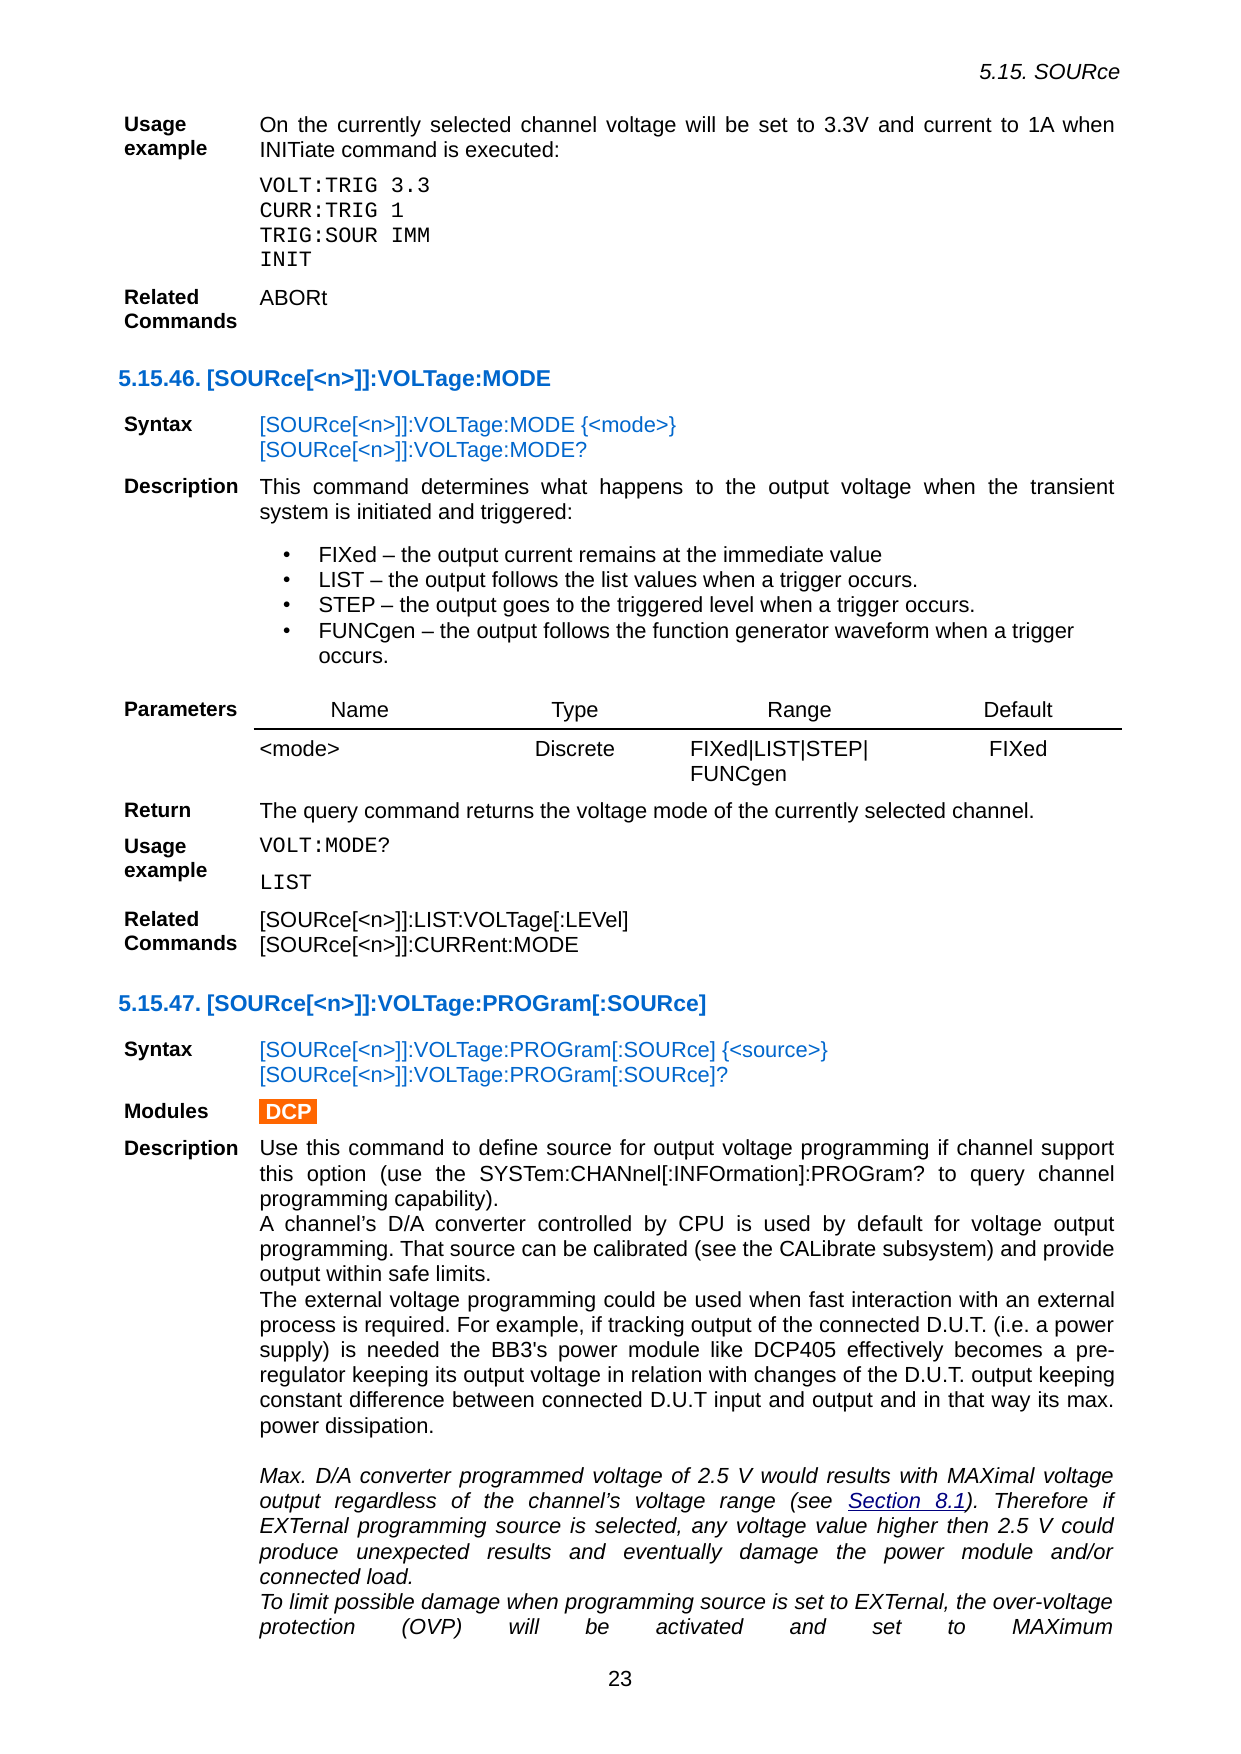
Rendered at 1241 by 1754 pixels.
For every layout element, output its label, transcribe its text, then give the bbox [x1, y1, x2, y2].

table_cell ABORt [254, 279, 1122, 338]
table_header Syntax [118, 1031, 253, 1093]
table_cell Default [914, 691, 1122, 728]
table_header Syntax [118, 406, 253, 468]
table_header [SOURce[<n>]]:VOLTage:PROGram[:SOURce] {<source>} [SOURce[<n>]]:VOLTage:PROGram[:SOURce]? [254, 1031, 1122, 1093]
table_cell The query command returns the voltage mode of the currently selected channel. [254, 792, 1122, 829]
table_cell VOLT:MODE? LIST [254, 829, 1122, 901]
table_cell DCP [254, 1093, 1122, 1129]
table_cell [SOURce[<n>]]:LIST:VOLTage[:LEVel] [SOURce[<n>]]:CURRent:MODE [254, 901, 1122, 963]
table_cell Parameters [118, 691, 253, 792]
table_cell Related Commands [118, 901, 253, 963]
table_header [SOURce[<n>]]:VOLTage:MODE {<mode>} [SOURce[<n>]]:VOLTage:MODE? [254, 406, 1122, 468]
table_cell Name [254, 691, 465, 728]
table_cell Discrete [465, 730, 684, 792]
table_cell Related Commands [118, 279, 253, 338]
table_cell Usage example [118, 106, 253, 279]
table_cell This command determines what happens to the output voltage when the transient system is initiated and triggered: FIXed – the output current remains at the immediate value LIST – the output follows the list values when a trigger occurs. STEP – the output goes to the triggered level when a trigger occurs. FUNCgen – the output follows the function generator waveform when a trigger occurs. [254, 468, 1122, 691]
table_cell Description [118, 468, 253, 691]
table_cell Type [465, 691, 684, 728]
table_cell Modules [118, 1093, 253, 1129]
subtitle [SOURce[<n>]]:VOLTage:PROGram[:SOURce] [118, 990, 1122, 1016]
table_cell <mode> [254, 730, 465, 792]
table_cell Use this command to define source for output voltage programming if channel support this option (use the SYSTem:CHANnel[:INFOrmation]:PROGram? to query channel programming capability). A channel’s D/A converter controlled by CPU is used by default for voltage output programming. That source can be calibrated (see the CALibrate subsystem) and provide output within safe limits. The external voltage programming could be used when fast interaction with an external process is required. For example, if tracking output of the connected D.U.T. (i.e. a power supply) is needed the BB3's power module like DCP405 effectively becomes a pre-regulator keeping its output voltage in relation with changes of the D.U.T. output keeping constant difference between connected D.U.T input and output and in that way its max. power dissipation. Max. D/A converter programmed voltage of 2.5 V would results with MAXimal voltage output regardless of the channel’s voltage range (see Section 8.1). Therefore if EXTernal programming source is selected, any voltage value higher then 2.5 V could produce unexpected results and eventually damage the power module and/or connected load. To limit possible damage when programming source is set to EXTernal, the over-voltage protection (OVP) will be activated and set to MAXimum [254, 1130, 1122, 1645]
table_cell Usage example [118, 829, 253, 901]
table_cell Return [118, 792, 253, 829]
table_cell Range [684, 691, 914, 728]
table_cell FIXed [914, 730, 1122, 792]
table_cell On the currently selected channel voltage will be set to 3.3V and current to 1A when INITiate command is executed: VOLT:TRIG 3.3 CURR:TRIG 1 TRIG:SOUR IMM INIT [254, 106, 1122, 279]
table_cell Description [118, 1130, 253, 1645]
table_cell FIXed|LIST|STEP|FUNCgen [684, 730, 914, 792]
subtitle [SOURce[<n>]]:VOLTage:MODE [118, 365, 1122, 391]
